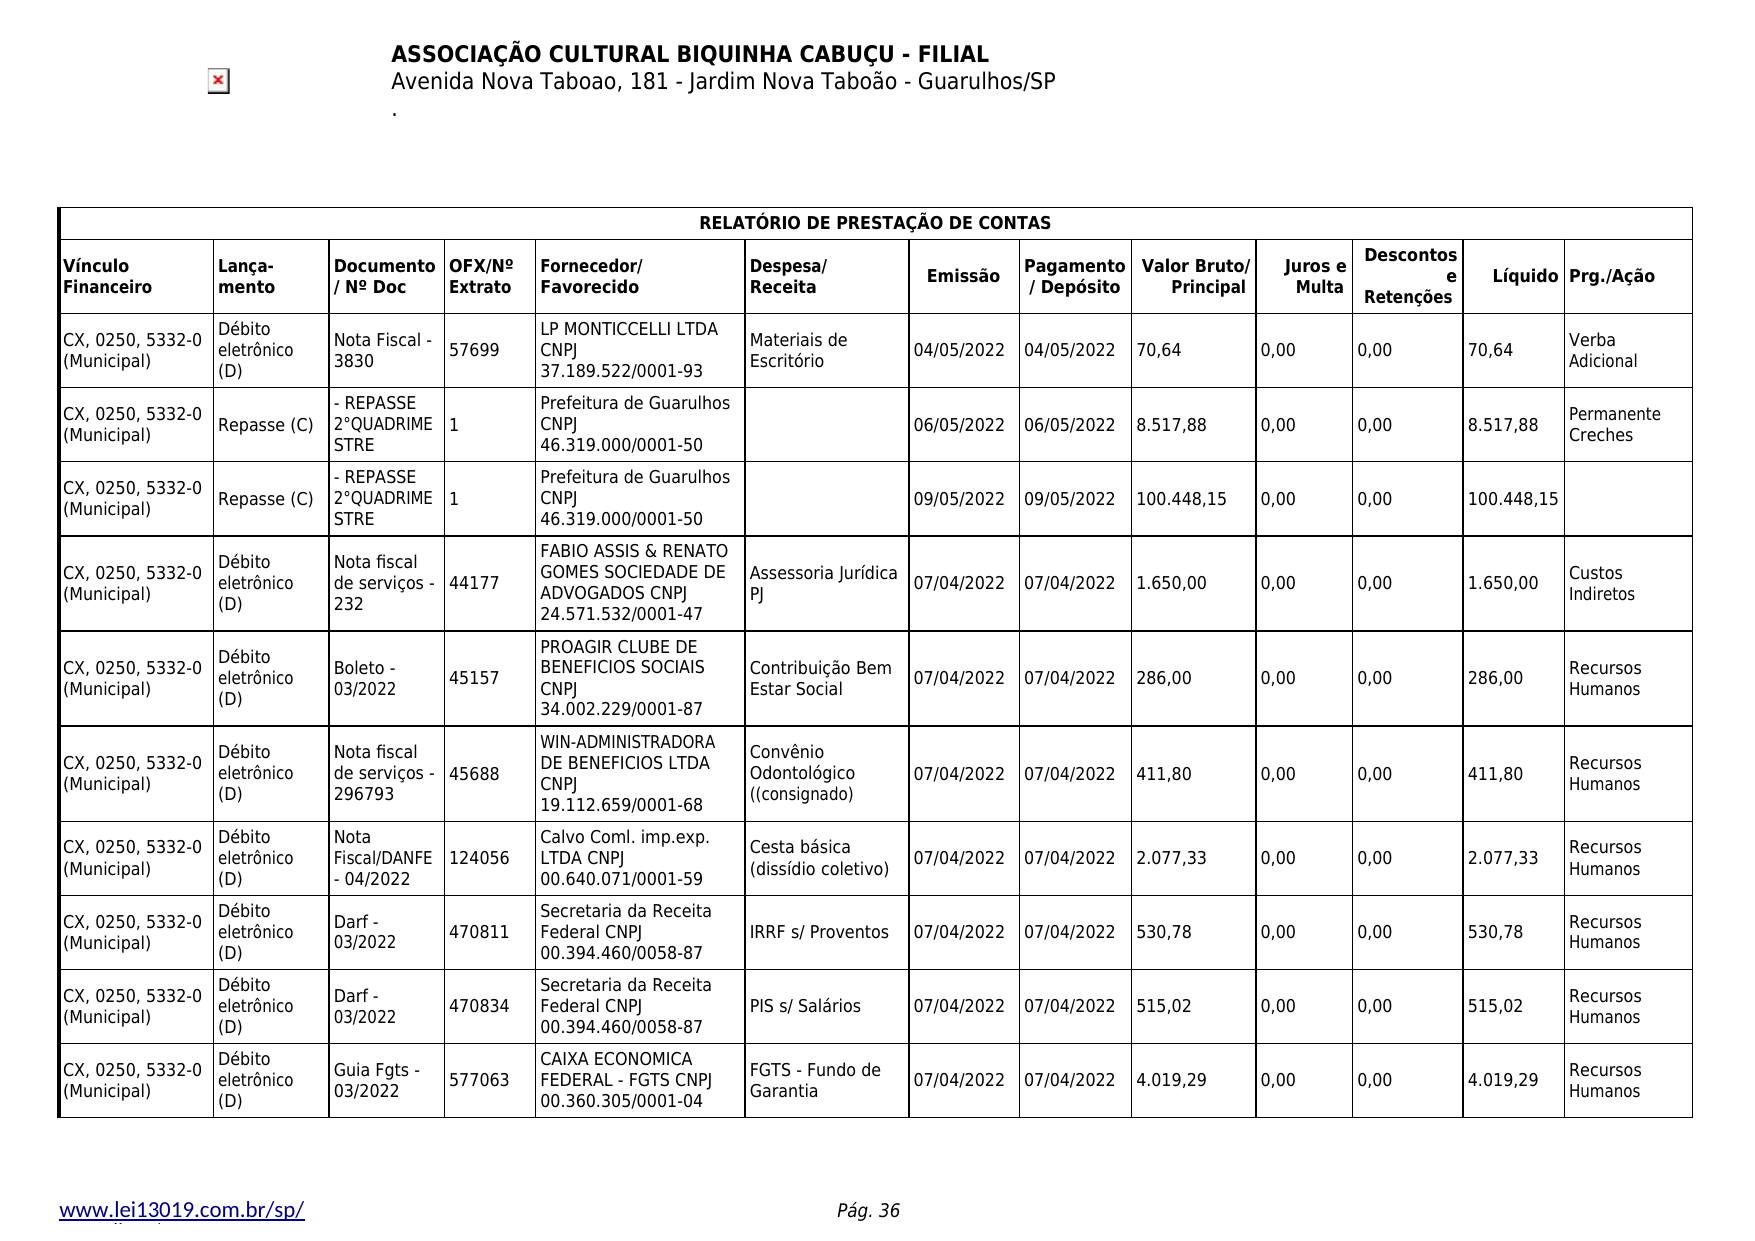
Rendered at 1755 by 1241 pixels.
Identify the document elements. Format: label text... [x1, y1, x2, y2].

table_cell 0,00 [1257, 822, 1352, 894]
table_cell 1 [445, 462, 535, 535]
table_cell 8.517,88 [1464, 388, 1564, 461]
table_cell 1.650,00 [1132, 537, 1255, 630]
table_cell 70,64 [1464, 314, 1564, 387]
table_cell Juros e Multa [1257, 240, 1352, 313]
table_cell 07/04/2022 [1020, 632, 1131, 725]
table_cell 44177 [445, 537, 535, 630]
table_cell PIS s/ Salários [746, 970, 908, 1043]
table_cell 0,00 [1353, 896, 1462, 969]
table_cell [746, 388, 908, 461]
table_cell Débito eletrônico (D) [214, 314, 328, 387]
table_cell 06/05/2022 [910, 388, 1019, 461]
table_cell 70,64 [1132, 314, 1255, 387]
table_cell CAIXA ECONOMICA FEDERAL - FGTS CNPJ 00.360.305/0001-04 [536, 1044, 744, 1117]
table_cell Prefeitura de Guarulhos CNPJ 46.319.000/0001-50 [536, 462, 744, 535]
table_cell 07/04/2022 [1020, 822, 1131, 894]
table_cell Assessoria Jurídica PJ [746, 537, 908, 630]
table_cell Nota ﬁscal de serviços - 296793 [330, 727, 444, 821]
table_cell 07/04/2022 [910, 727, 1019, 821]
table_cell LP MONTICCELLI LTDA CNPJ 37.189.522/0001-93 [536, 314, 744, 387]
table_cell Valor Bruto/ Principal [1132, 240, 1255, 313]
table_cell Permanente Creches [1565, 388, 1692, 461]
table_cell Descontos e Retenções [1353, 240, 1462, 313]
table_cell Guia Fgts - 03/2022 [330, 1044, 444, 1117]
table_header RELATÓRIO DE PRESTAÇÃO DE CONTAS [61, 208, 1692, 239]
table_cell Verba Adicional [1565, 314, 1692, 387]
table_cell 411,80 [1464, 727, 1564, 821]
table_cell 45688 [445, 727, 535, 821]
table_cell Recursos Humanos [1565, 822, 1692, 894]
table_cell 577063 [445, 1044, 535, 1117]
table_cell 0,00 [1257, 462, 1352, 535]
table_cell 45157 [445, 632, 535, 725]
table_cell 09/05/2022 [910, 462, 1019, 535]
table_cell Convênio Odontológico ((consignado) [746, 727, 908, 821]
table_cell 07/04/2022 [1020, 727, 1131, 821]
table_cell 07/04/2022 [910, 537, 1019, 630]
table_cell Darf - 03/2022 [330, 970, 444, 1043]
table_cell 0,00 [1257, 314, 1352, 387]
table_cell Nota Fiscal/DANFE - 04/2022 [330, 822, 444, 894]
table_cell Secretaria da Receita Federal CNPJ 00.394.460/0058-87 [536, 970, 744, 1043]
table_cell 470834 [445, 970, 535, 1043]
table_cell 530,78 [1464, 896, 1564, 969]
table_cell 530,78 [1132, 896, 1255, 969]
table_cell [746, 462, 908, 535]
table_cell Secretaria da Receita Federal CNPJ 00.394.460/0058-87 [536, 896, 744, 969]
table_cell Cesta básica (dissídio coletivo) [746, 822, 908, 894]
table_cell Recursos Humanos [1565, 970, 1692, 1043]
table_cell 07/04/2022 [910, 896, 1019, 969]
table_cell 07/04/2022 [910, 822, 1019, 894]
table_cell 411,80 [1132, 727, 1255, 821]
table_cell Recursos Humanos [1565, 727, 1692, 821]
table_cell 286,00 [1464, 632, 1564, 725]
table_cell CX, 0250, 5332-0 (Municipal) [61, 537, 213, 630]
table_cell CX, 0250, 5332-0 (Municipal) [61, 727, 213, 821]
table_cell Recursos Humanos [1565, 896, 1692, 969]
table_cell Documento / Nº Doc [330, 240, 444, 313]
table_cell 515,02 [1132, 970, 1255, 1043]
table_cell 0,00 [1353, 314, 1462, 387]
table_cell 04/05/2022 [1020, 314, 1131, 387]
table_cell 0,00 [1257, 1044, 1352, 1117]
table_cell 07/04/2022 [1020, 1044, 1131, 1117]
table_cell Débito eletrônico (D) [214, 727, 328, 821]
table_cell Débito eletrônico (D) [214, 1044, 328, 1117]
table_cell CX, 0250, 5332-0 (Municipal) [61, 632, 213, 725]
table_cell 0,00 [1257, 632, 1352, 725]
table_cell 8.517,88 [1132, 388, 1255, 461]
table_cell Darf - 03/2022 [330, 896, 444, 969]
table_cell Débito eletrônico (D) [214, 537, 328, 630]
table_cell Nota Fiscal - 3830 [330, 314, 444, 387]
table_cell CX, 0250, 5332-0 (Municipal) [61, 314, 213, 387]
table_cell Fornecedor/ Favorecido [536, 240, 744, 313]
table_cell 124056 [445, 822, 535, 894]
table_cell Débito eletrônico (D) [214, 970, 328, 1043]
table_cell 06/05/2022 [1020, 388, 1131, 461]
table_cell CX, 0250, 5332-0 (Municipal) [61, 388, 213, 461]
table_cell 100.448,15 [1132, 462, 1255, 535]
table_cell Líquido [1464, 240, 1564, 313]
table_cell Pagamento / Depósito [1020, 240, 1131, 313]
table_cell 0,00 [1257, 896, 1352, 969]
table_cell 0,00 [1257, 970, 1352, 1043]
table_cell 57699 [445, 314, 535, 387]
table_cell 0,00 [1353, 388, 1462, 461]
table_cell 0,00 [1353, 537, 1462, 630]
table_cell Prg./Ação [1565, 240, 1692, 313]
table_cell 1 [445, 388, 535, 461]
table_cell CX, 0250, 5332-0 (Municipal) [61, 896, 213, 969]
table_cell 0,00 [1353, 462, 1462, 535]
table_cell Custos Indiretos [1565, 537, 1692, 630]
table_cell Despesa/ Receita [746, 240, 908, 313]
table_cell OFX/Nº Extrato [445, 240, 535, 313]
table_cell Débito eletrônico (D) [214, 632, 328, 725]
table_cell 4.019,29 [1464, 1044, 1564, 1117]
table_cell 07/04/2022 [910, 1044, 1019, 1117]
table_cell 2.077,33 [1132, 822, 1255, 894]
table_cell 286,00 [1132, 632, 1255, 725]
table_cell Débito eletrônico (D) [214, 896, 328, 969]
table_cell Contribuição Bem Estar Social [746, 632, 908, 725]
table_cell 07/04/2022 [1020, 896, 1131, 969]
table_cell 470811 [445, 896, 535, 969]
table_cell - REPASSE 2°QUADRIME STRE [330, 388, 444, 461]
table_cell CX, 0250, 5332-0 (Municipal) [61, 1044, 213, 1117]
table_cell Boleto - 03/2022 [330, 632, 444, 725]
table_cell 04/05/2022 [910, 314, 1019, 387]
table_cell 1.650,00 [1464, 537, 1564, 630]
table_cell 4.019,29 [1132, 1044, 1255, 1117]
table_cell Calvo Coml. imp.exp. LTDA CNPJ 00.640.071/0001-59 [536, 822, 744, 894]
table_cell 0,00 [1257, 727, 1352, 821]
table_cell FABIO ASSIS & RENATO GOMES SOCIEDADE DE ADVOGADOS CNPJ 24.571.532/0001-47 [536, 537, 744, 630]
table_cell Materiais de Escritório [746, 314, 908, 387]
table_cell CX, 0250, 5332-0 (Municipal) [61, 970, 213, 1043]
table_cell IRRF s/ Proventos [746, 896, 908, 969]
table_cell Recursos Humanos [1565, 632, 1692, 725]
table_cell Recursos Humanos [1565, 1044, 1692, 1117]
table_cell Prefeitura de Guarulhos CNPJ 46.319.000/0001-50 [536, 388, 744, 461]
table_cell Repasse (C) [214, 388, 328, 461]
table_cell Nota ﬁscal de serviços - 232 [330, 537, 444, 630]
table_cell Vínculo Financeiro [61, 240, 213, 313]
table_cell CX, 0250, 5332-0 (Municipal) [61, 822, 213, 894]
table_cell Débito eletrônico (D) [214, 822, 328, 894]
table_cell Lança- mento [214, 240, 328, 313]
table_cell Repasse (C) [214, 462, 328, 535]
table_cell 2.077,33 [1464, 822, 1564, 894]
table_cell Emissão [910, 240, 1019, 313]
table_cell 0,00 [1353, 822, 1462, 894]
table_cell 0,00 [1353, 632, 1462, 725]
table_cell 0,00 [1257, 388, 1352, 461]
table_cell 0,00 [1257, 537, 1352, 630]
table_cell 0,00 [1353, 970, 1462, 1043]
table_cell CX, 0250, 5332-0 (Municipal) [61, 462, 213, 535]
table_cell 0,00 [1353, 727, 1462, 821]
table_cell - REPASSE 2°QUADRIME STRE [330, 462, 444, 535]
table_cell [1565, 462, 1692, 535]
table_cell 07/04/2022 [910, 632, 1019, 725]
table_cell 100.448,15 [1464, 462, 1564, 535]
table_cell 09/05/2022 [1020, 462, 1131, 535]
table_cell FGTS - Fundo de Garantia [746, 1044, 908, 1117]
table_cell 07/04/2022 [1020, 537, 1131, 630]
table_cell PROAGIR CLUBE DE BENEFICIOS SOCIAIS CNPJ 34.002.229/0001-87 [536, 632, 744, 725]
table_cell WIN-ADMINISTRADORA DE BENEFICIOS LTDA CNPJ 19.112.659/0001-68 [536, 727, 744, 821]
table_cell 515,02 [1464, 970, 1564, 1043]
table_cell 07/04/2022 [910, 970, 1019, 1043]
table_cell 07/04/2022 [1020, 970, 1131, 1043]
table_cell 0,00 [1353, 1044, 1462, 1117]
